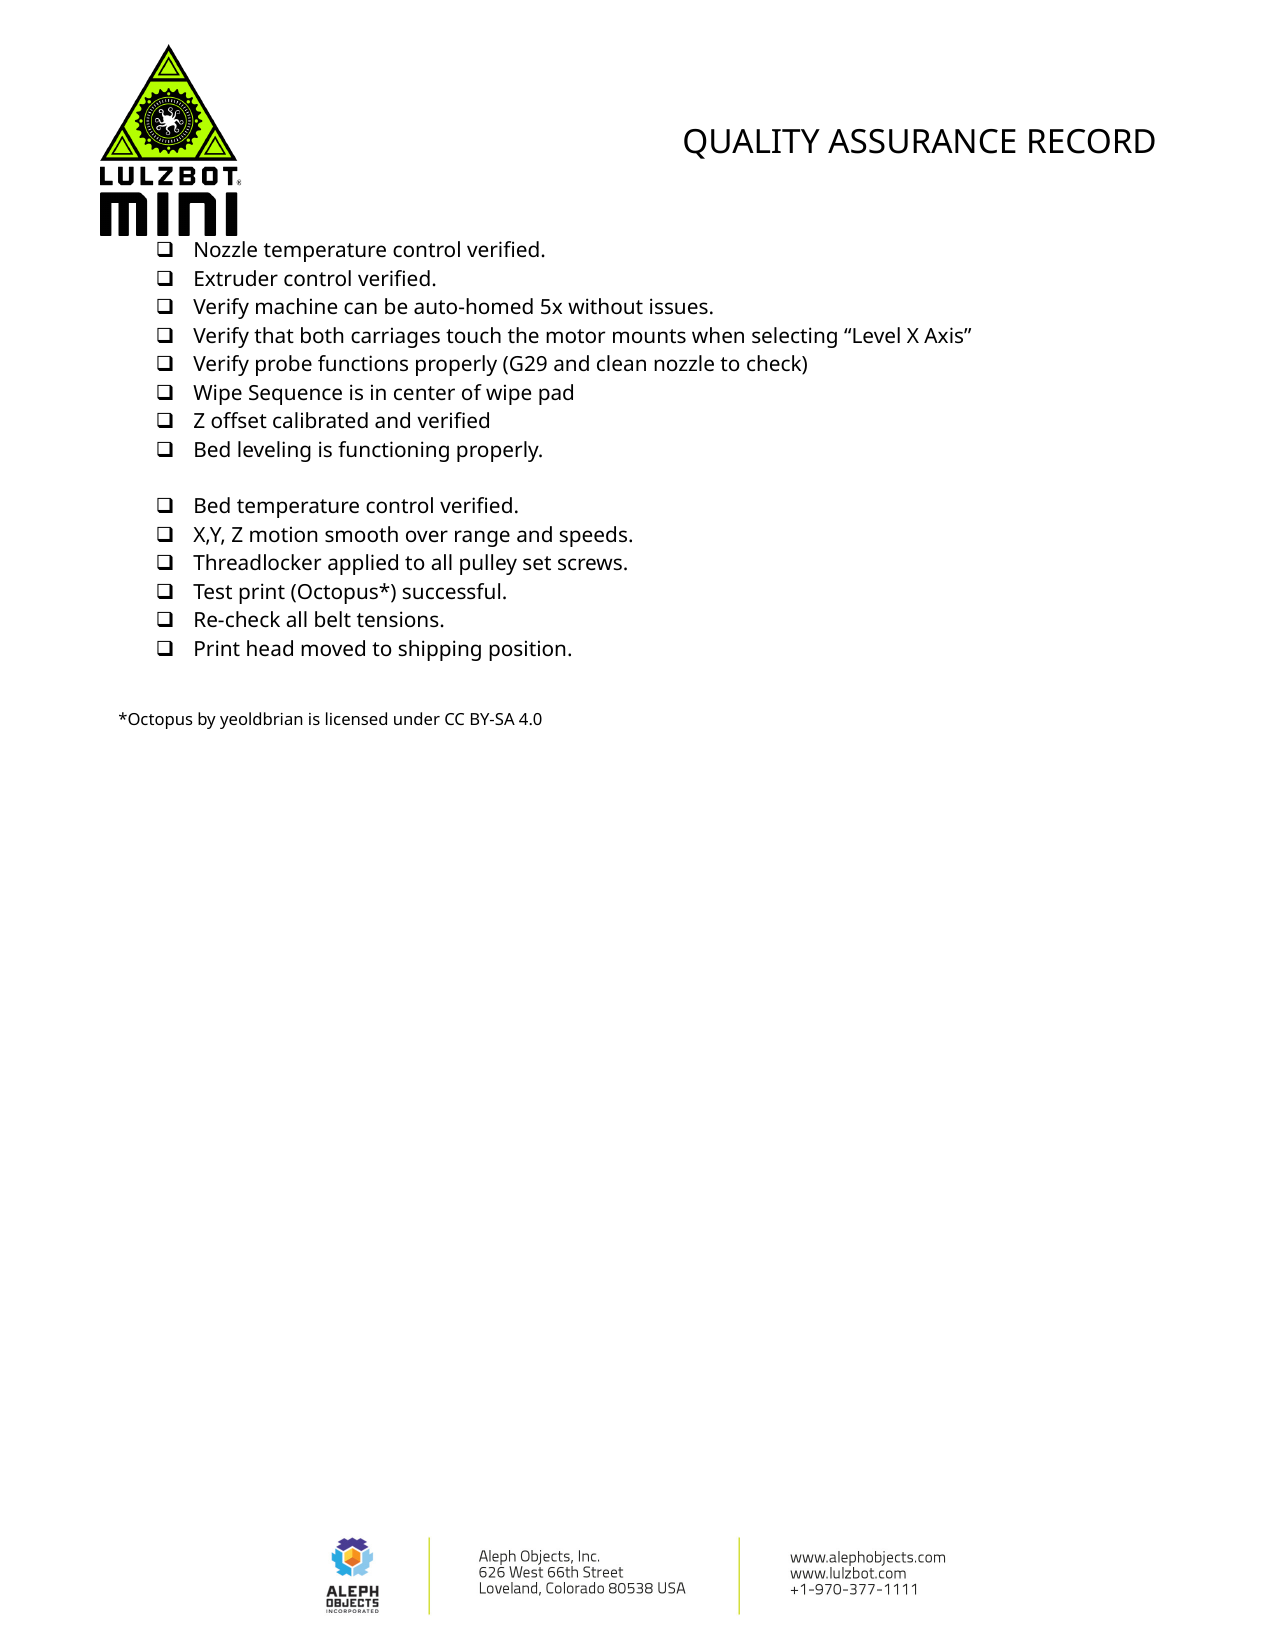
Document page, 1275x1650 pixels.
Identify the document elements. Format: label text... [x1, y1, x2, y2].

list Verify machine can be auto-homed 5x without issues. [156, 292, 1157, 321]
list Wipe Sequence is in center of wipe pad [156, 378, 1157, 406]
picture [0, 1500, 1275, 1650]
list Bed temperature control verified. [156, 492, 1157, 520]
picture [100, 44, 242, 236]
list Print head moved to shipping position. [156, 634, 1157, 662]
list Verify probe functions properly (G29 and clean nozzle to check) [156, 349, 1157, 378]
list X,Y, Z motion smooth over range and speeds. [156, 520, 1176, 548]
text *Octopus by yeoldbrian is licensed under CC BY-SA 4.0 [118, 708, 1157, 730]
list Verify that both carriages touch the motor mounts when selecting “Level X Axis” [156, 321, 1157, 349]
list Bed leveling is functioning properly. [156, 435, 1176, 463]
list Test print (Octopus*) successful. [156, 577, 1176, 605]
list Z offset calibrated and verified [156, 406, 1157, 435]
list Threadlocker applied to all pulley set screws. [156, 548, 1157, 577]
list Nozzle temperature control verified. [156, 193, 1157, 264]
list Re-check all belt tensions. [156, 605, 1176, 634]
list Extruder control verified. [156, 264, 1157, 292]
